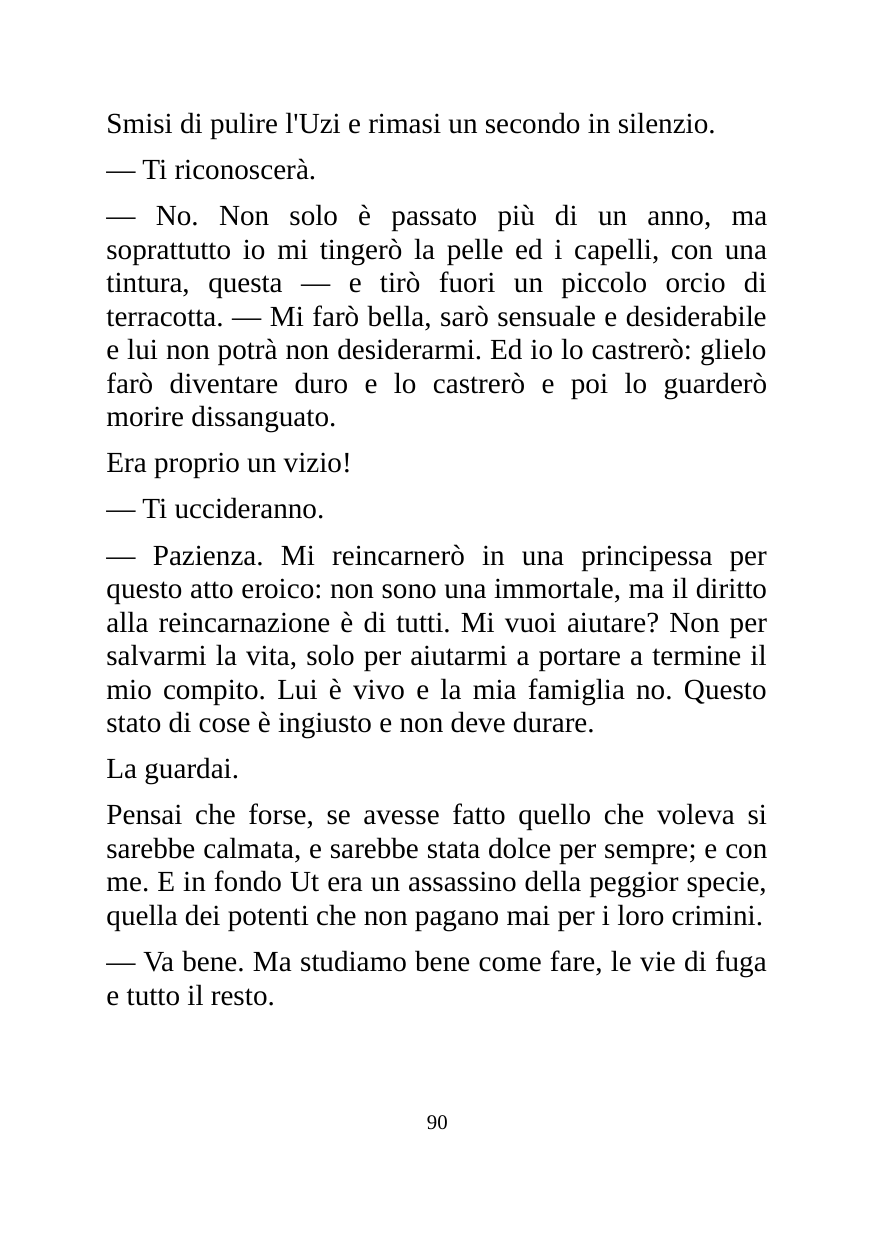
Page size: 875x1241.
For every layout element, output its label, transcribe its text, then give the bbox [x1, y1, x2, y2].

text — Ti uccideranno. [106, 492, 768, 525]
text Era proprio un vizio! [106, 446, 768, 479]
text — Va bene. Ma studiamo bene come fare, le vie di fuga e tutto il resto. [106, 944, 768, 1011]
text — Pazienza. Mi reincarnerò in una principessa per questo atto eroico: non sono una immortale, ma il diritto alla reincarnazione è di tutti. Mi vuoi aiutare? Non per salvarmi la vita, solo per aiutarmi a portare a termine il mio compito. Lui è vivo e la mia famiglia no. Questo stato di cose è ingiusto e non deve durare. [106, 538, 768, 739]
text La guardai. [106, 751, 768, 785]
text — No. Non solo è passato più di un anno, ma soprattutto io mi tingerò la pelle ed i capelli, con una tintura, questa — e tirò fuori un piccolo orcio di terracotta. — Mi farò bella, sarò sensuale e desiderabile e lui non potrà non desiderarmi. Ed io lo castrerò: glielo farò diventare duro e lo castrerò e poi lo guarderò morire dissanguato. [106, 198, 768, 433]
text Smisi di pulire l'Uzi e rimasi un secondo in silenzio. [106, 106, 768, 140]
text Pensai che forse, se avesse fatto quello che voleva si sarebbe calmata, e sarebbe stata dolce per sempre; e con me. E in fondo Ut era un assassino della peggior specie, quella dei potenti che non pagano mai per i loro crimini. [106, 797, 768, 932]
text — Ti riconoscerà. [106, 152, 768, 186]
